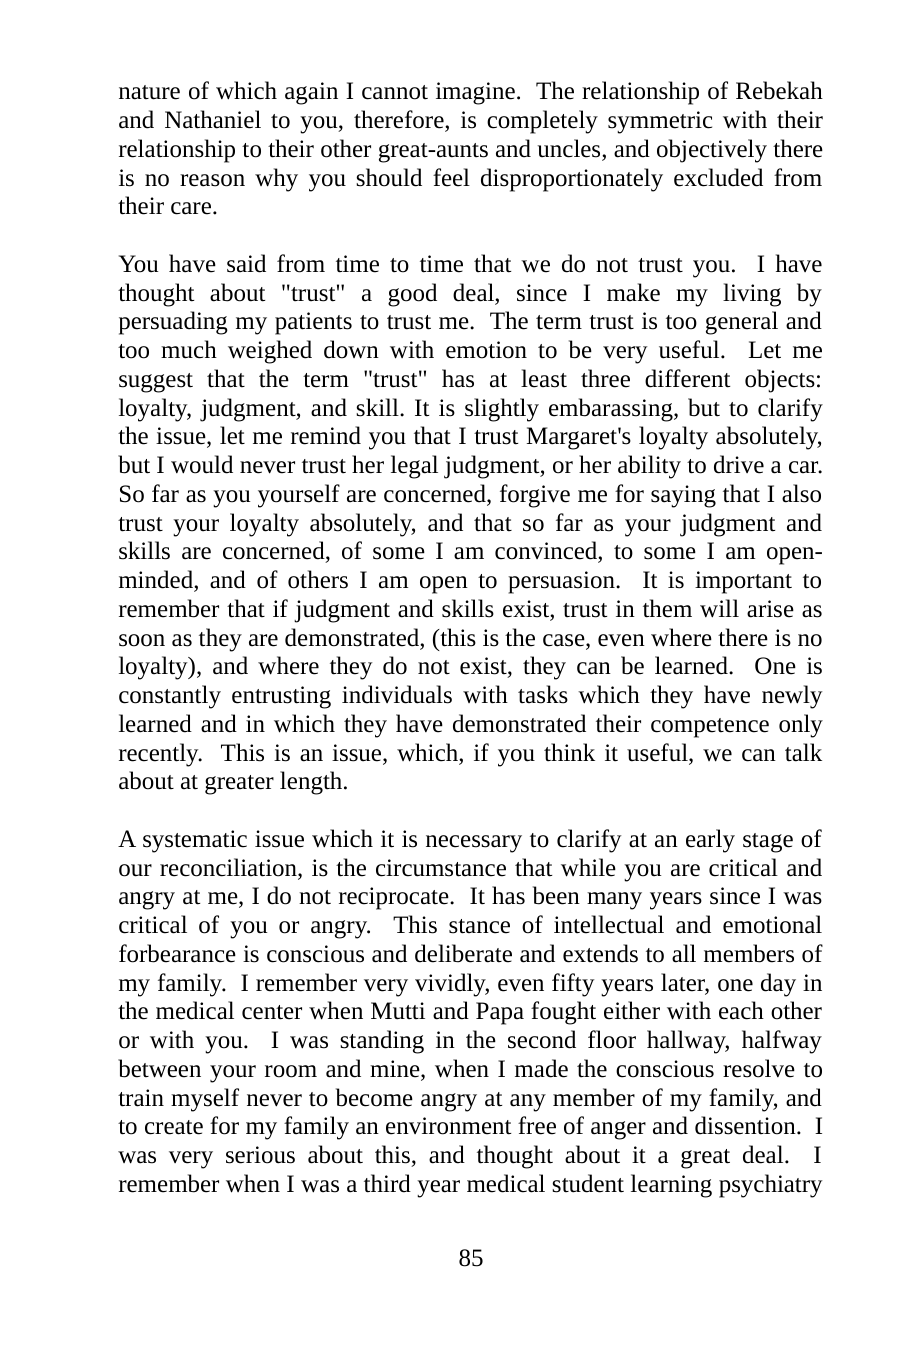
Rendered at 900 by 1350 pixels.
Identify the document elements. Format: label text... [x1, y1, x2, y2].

text You have said from time to time that we do not trust you. I have thought about "trust" a good deal, since I make my living by persuading my patients to trust me. The term trust is too general and too much weighed down with emotion to be very useful. Let me suggest that the term "trust" has at least three different objects: loyalty, judgment, and skill. It is slightly embarassing, but to clarify the issue, let me remind you that I trust Margaret's loyalty absolutely, but I would never trust her legal judgment, or her ability to drive a car. So far as you yourself are concerned, forgive me for saying that I also trust your loyalty absolutely, and that so far as your judgment and skills are concerned, of some I am convinced, to some I am open-minded, and of others I am open to persuasion. It is important to remember that if judgment and skills exist, trust in them will arise as soon as they are demonstrated, (this is the case, even where there is no loyalty), and where they do not exist, they can be learned. One is constantly entrusting individuals with tasks which they have newly learned and in which they have demonstrated their competence only recently. This is an issue, which, if you think it useful, we can talk about at greater length. [118, 249, 823, 795]
text nature of which again I cannot imagine. The relationship of Rebekah and Nathaniel to you, therefore, is completely symmetric with their relationship to their other great-aunts and uncles, and objectively there is no reason why you should feel disproportionately excluded from their care. [118, 76, 823, 220]
text A systematic issue which it is necessary to clarify at an early stage of our reconciliation, is the circumstance that while you are critical and angry at me, I do not reciprocate. It has been many years since I was critical of you or angry. This stance of intellectual and emotional forbearance is conscious and deliberate and extends to all members of my family. I remember very vividly, even fifty years later, one day in the medical center when Mutti and Papa fought either with each other or with you. I was standing in the second floor hallway, halfway between your room and mine, when I made the conscious resolve to train myself never to become angry at any member of my family, and to create for my family an environment free of anger and dissention. I was very serious about this, and thought about it a great deal. I remember when I was a third year medical student learning psychiatry [118, 824, 823, 1198]
